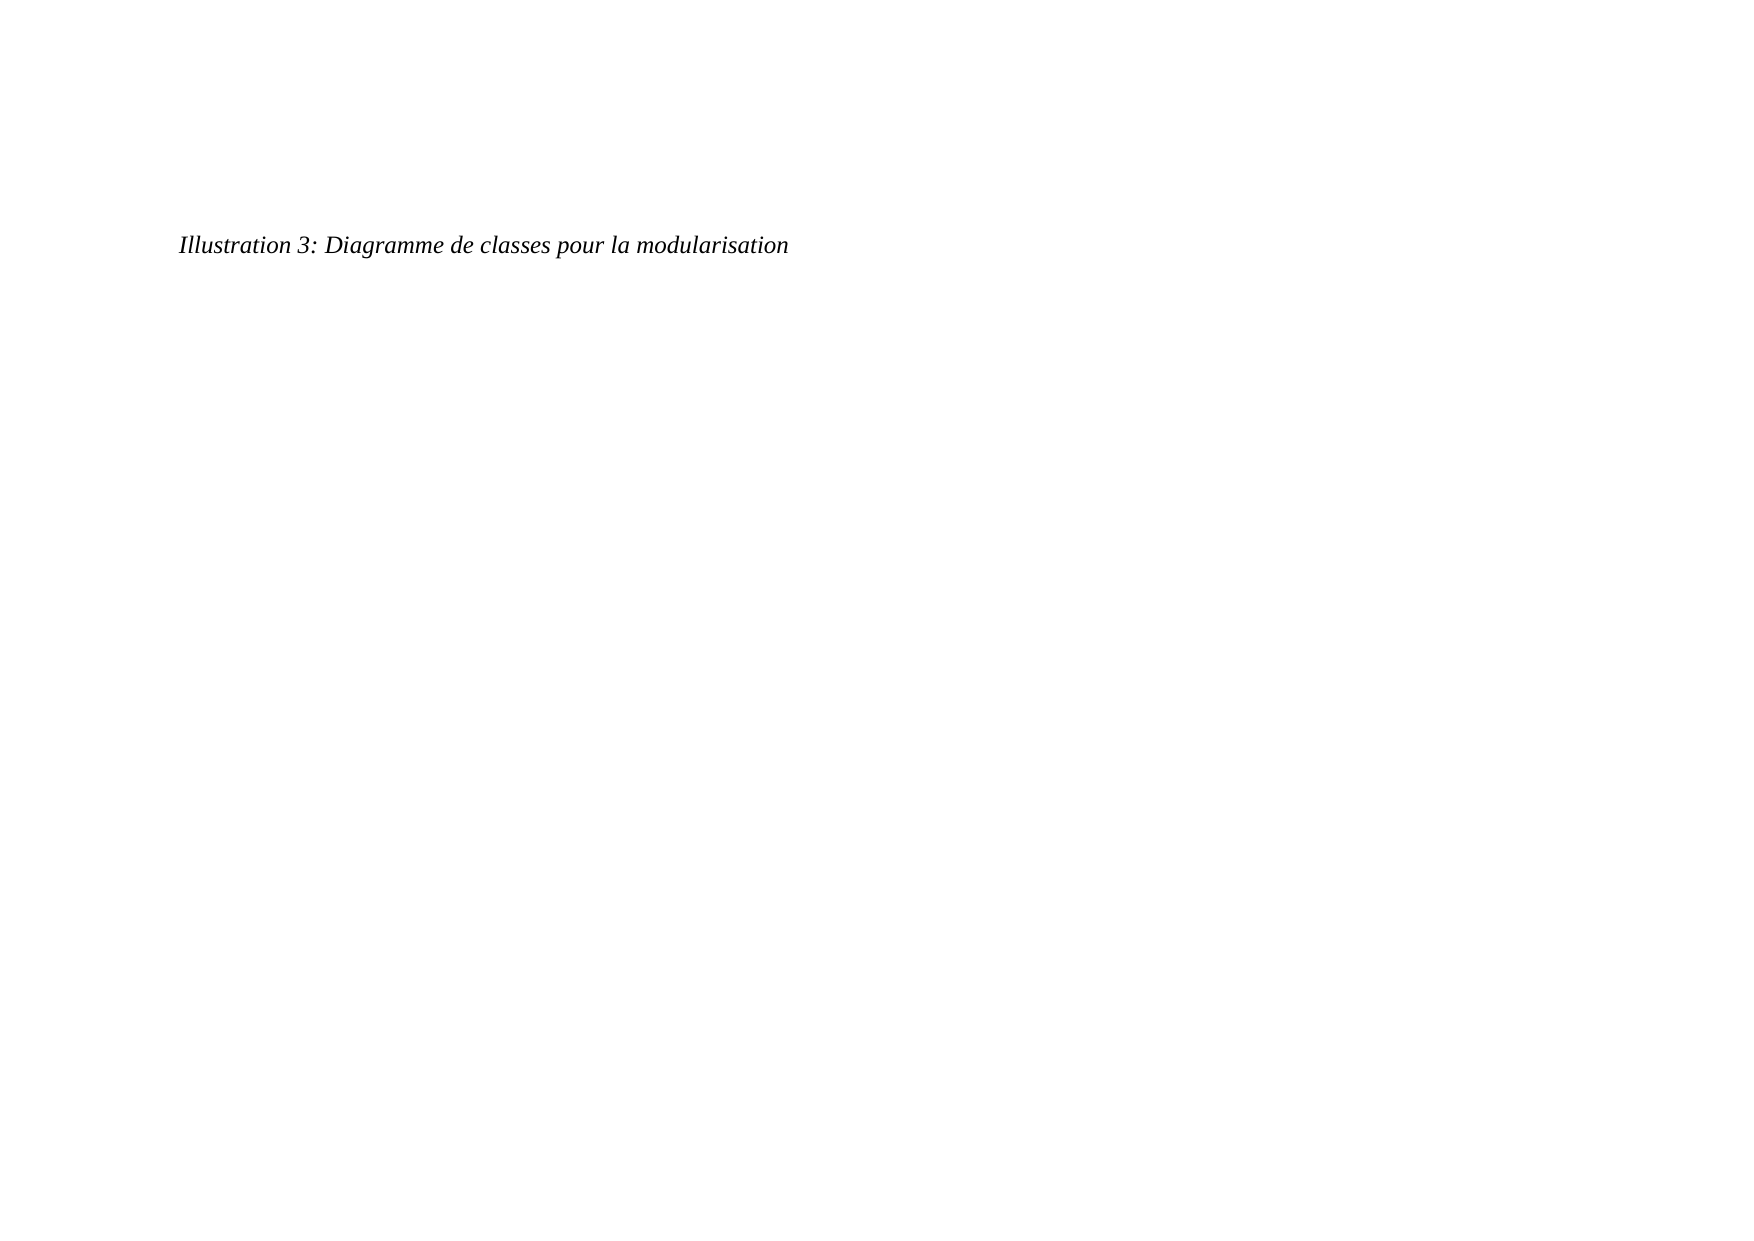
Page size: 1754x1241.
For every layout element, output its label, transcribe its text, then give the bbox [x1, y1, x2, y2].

text Illustration 3: Diagramme de classes pour la modularisation [179, 230, 1575, 259]
